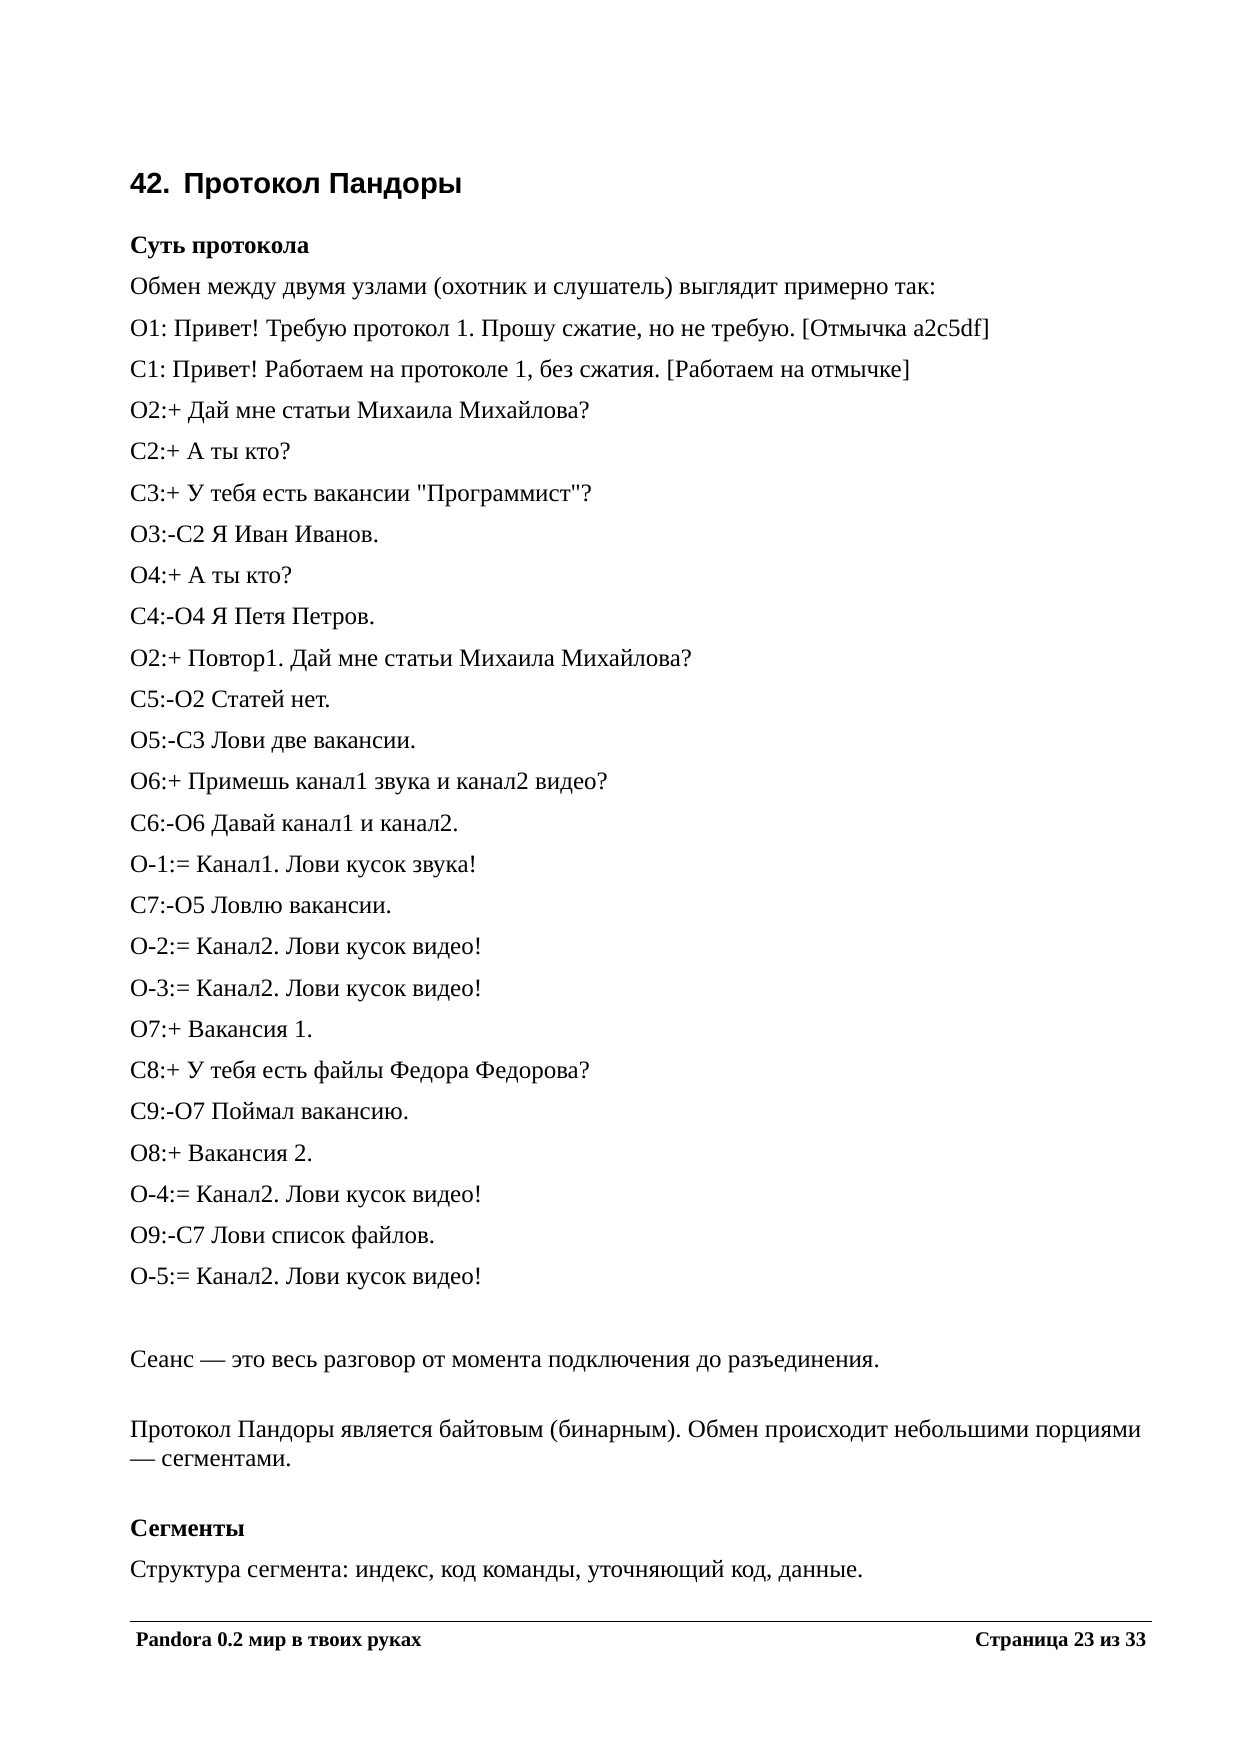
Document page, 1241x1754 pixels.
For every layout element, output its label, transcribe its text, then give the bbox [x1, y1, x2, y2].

text О6:+ Примешь канал1 звука и канал2 видео? [130, 766, 1152, 795]
text О-4:= Канал2. Лови кусок видео! [130, 1179, 1152, 1208]
text О-1:= Канал1. Лови кусок звука! [130, 849, 1152, 878]
text Структура сегмента: индекс, код команды, уточняющий код, данные. [130, 1554, 1152, 1583]
text О7:+ Вакансия 1. [130, 1014, 1152, 1043]
text С7:-O5 Ловлю вакансии. [130, 890, 1152, 919]
text О8:+ Вакансия 2. [130, 1138, 1152, 1166]
text Обмен между двумя узлами (охотник и слушатель) выглядит примерно так: [130, 271, 1152, 300]
text О-2:= Канал2. Лови кусок видео! [130, 931, 1152, 960]
text С2:+ А ты кто? [130, 436, 1152, 465]
text О3:-С2 Я Иван Иванов. [130, 519, 1152, 548]
text О-5:= Канал2. Лови кусок видео! [130, 1261, 1152, 1290]
text О2:+ Повтор1. Дай мне статьи Михаила Михайлова? [130, 643, 1152, 671]
text С1: Привет! Работаем на протоколе 1, без сжатия. [Работаем на отмычке] [130, 354, 1152, 383]
text С8:+ У тебя есть файлы Федора Федорова? [130, 1055, 1152, 1084]
text Суть протокола [130, 230, 1152, 259]
subtitle Протокол Пандоры [130, 166, 1152, 200]
text Протокол Пандоры является байтовым (бинарным). Обмен происходит небольшими порциями — сегментами. [130, 1414, 1152, 1471]
text С9:-О7 Поймал вакансию. [130, 1096, 1152, 1125]
text О9:-С7 Лови список файлов. [130, 1220, 1152, 1249]
text О5:-С3 Лови две вакансии. [130, 725, 1152, 754]
text Сегменты [130, 1513, 1152, 1541]
text Сеанс — это весь разговор от момента подключения до разъединения. [130, 1344, 1152, 1373]
text С5:-О2 Статей нет. [130, 684, 1152, 713]
text С4:-О4 Я Петя Петров. [130, 601, 1152, 630]
text С3:+ У тебя есть вакансии "Программист"? [130, 478, 1152, 506]
text О1: Привет! Требую протокол 1. Прошу сжатие, но не требую. [Отмычка a2c5df] [130, 313, 1152, 341]
text О2:+ Дай мне статьи Михаила Михайлова? [130, 395, 1152, 424]
text О4:+ А ты кто? [130, 560, 1152, 589]
text О-3:= Канал2. Лови кусок видео! [130, 973, 1152, 1001]
text С6:-О6 Давай канал1 и канал2. [130, 808, 1152, 836]
